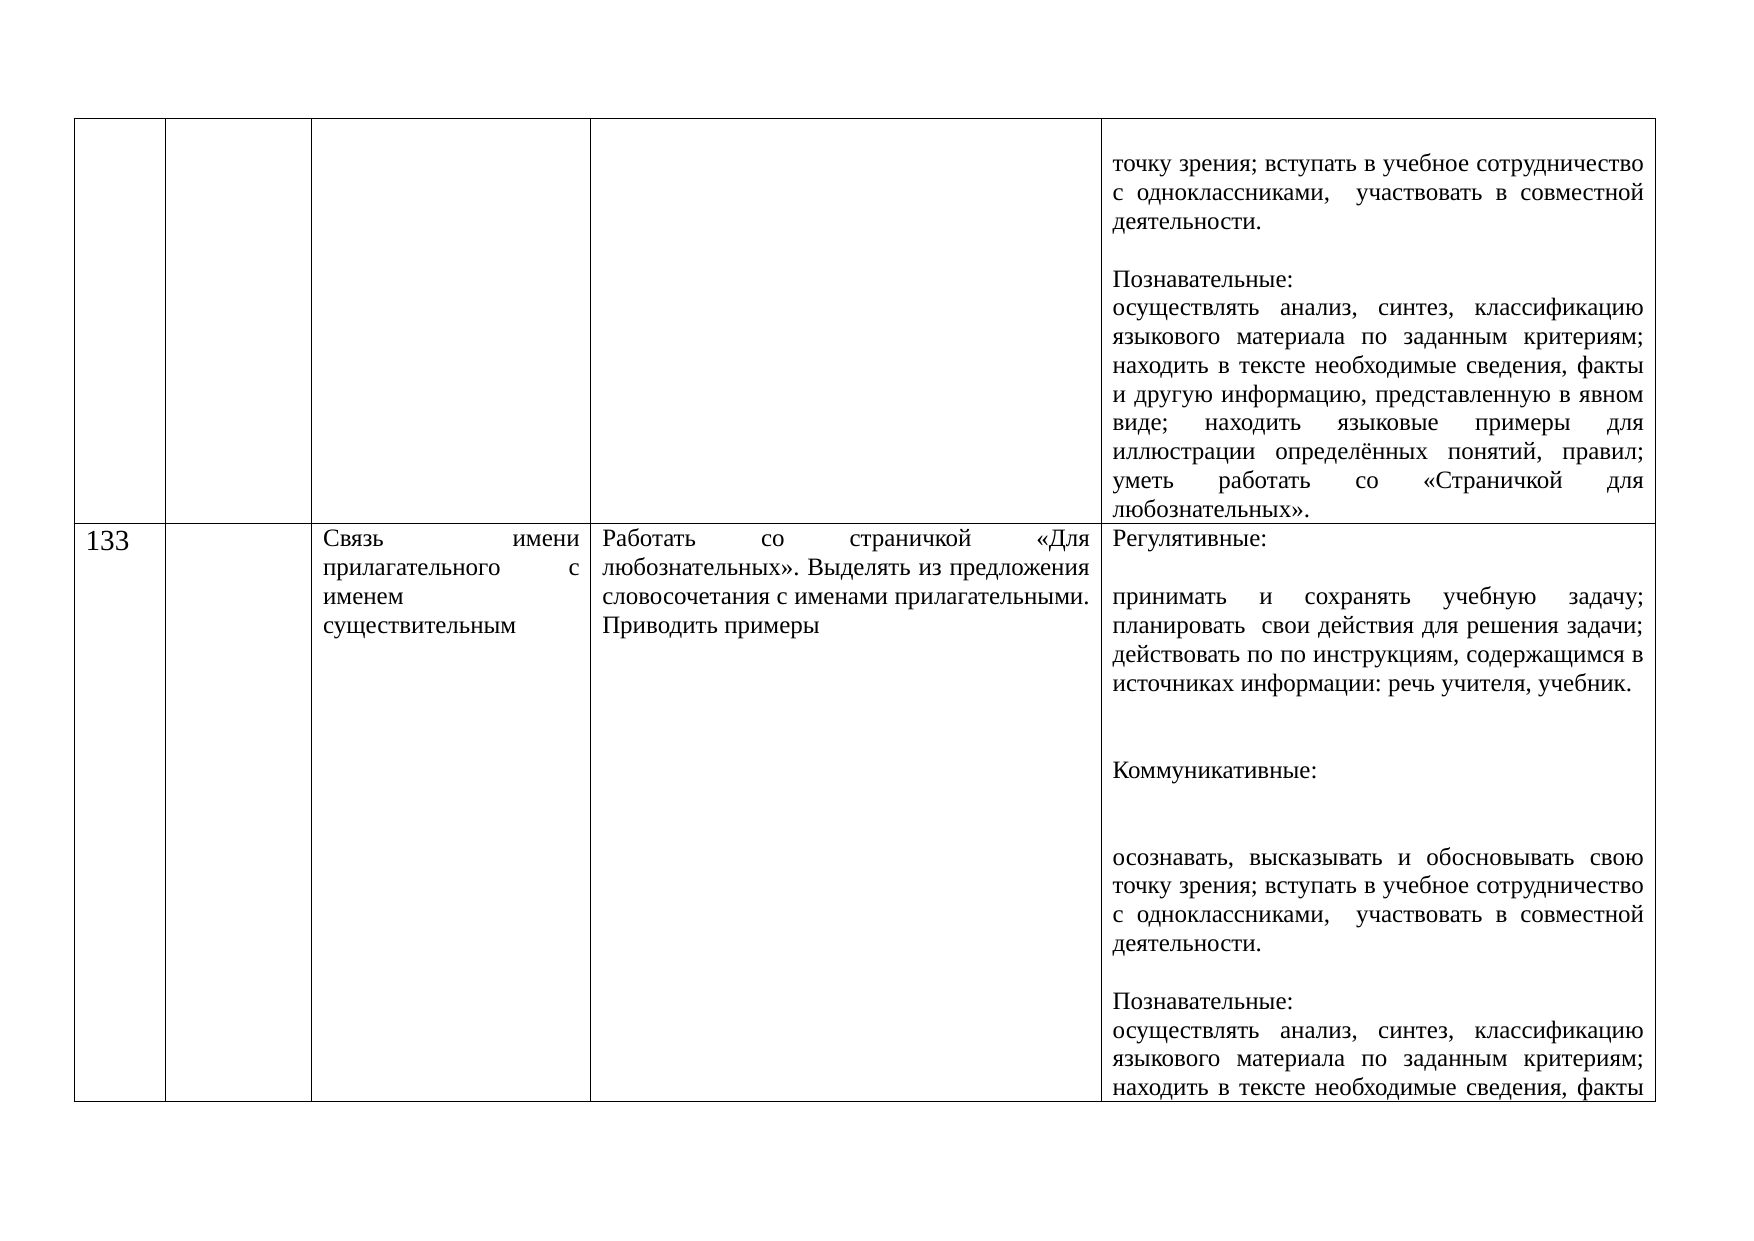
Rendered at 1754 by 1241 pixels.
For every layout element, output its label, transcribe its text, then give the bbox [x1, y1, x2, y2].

table_cell [312, 119, 590, 522]
table_cell Регулятивные: принимать и сохранять учебную задачу; планировать свои действия для решения задачи; действовать по по инструкциям, содержащимся в источниках информации: речь учителя, учебник. Коммуникативные: осознавать, высказывать и обосновывать свою точку зрения; вступать в учебное сотрудничество с одноклассниками, участвовать в совместной деятельности. Познавательные: осуществлять анализ, синтез, классификацию языкового материала по заданным критериям; находить в тексте необходимые сведения, факты [1102, 524, 1655, 1101]
table_cell [591, 119, 1101, 522]
table_cell [166, 524, 311, 1101]
table_cell Связь имени прилагательного с именем существительным [312, 524, 590, 1101]
table_cell [75, 119, 165, 522]
table_cell Работать со страничкой «Для любознательных». Выделять из предложения словосочетания с именами прилагательными. Приводить примеры [591, 524, 1101, 1101]
table_cell [166, 119, 311, 522]
table_cell 133 [75, 524, 165, 1101]
table_cell точку зрения; вступать в учебное сотрудничество с одноклассниками, участвовать в совместной деятельности. Познавательные: осуществлять анализ, синтез, классификацию языкового материала по заданным критериям; находить в тексте необходимые сведения, факты и другую информацию, представленную в явном виде; находить языковые примеры для иллюстрации определённых понятий, правил; уметь работать со «Страничкой для любознательных». [1102, 119, 1655, 522]
